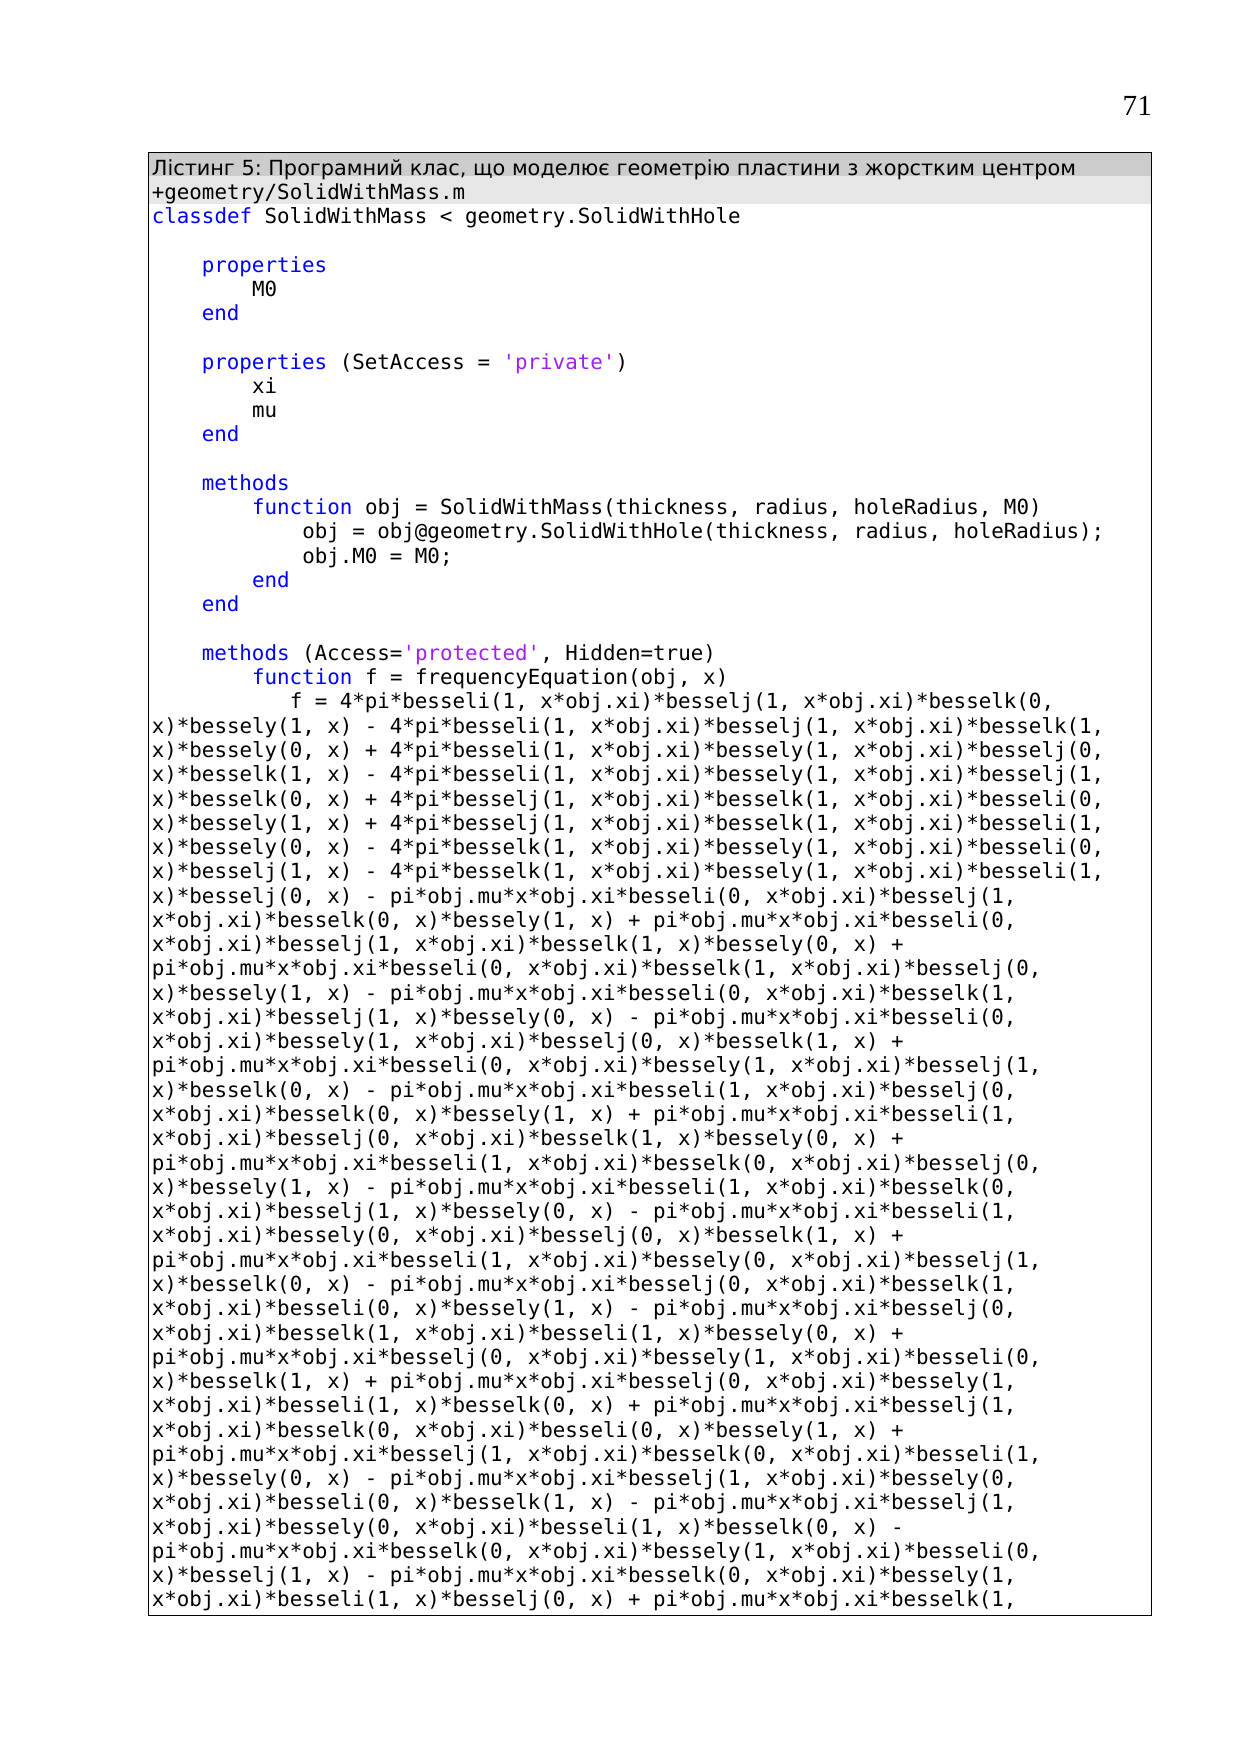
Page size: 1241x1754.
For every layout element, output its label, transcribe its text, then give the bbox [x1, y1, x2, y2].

text obj = obj@geometry.SolidWithHole(thickness, radius, holeRadius); [149, 516, 1151, 540]
text +geometry/SolidWithMass.m [149, 176, 1151, 200]
text mu [149, 394, 1151, 418]
text properties (SetAccess = 'private') [149, 346, 1151, 370]
text M0 [149, 273, 1151, 297]
text Лістинг 5: Програмний клас, що моделює геометрію пластини з жорстким центром [149, 153, 1151, 176]
text methods (Access='protected', Hidden=true) [149, 637, 1151, 661]
text end [149, 564, 1151, 588]
text function f = frequencyEquation(obj, x) [149, 661, 1151, 686]
text classdef SolidWithMass < geometry.SolidWithHole [149, 200, 1151, 228]
text end [149, 418, 1151, 447]
text function obj = SolidWithMass(thickness, radius, holeRadius, M0) [149, 491, 1151, 516]
text properties [149, 249, 1151, 273]
text end [149, 297, 1151, 325]
text xi [149, 370, 1151, 394]
text end [149, 588, 1151, 617]
text methods [149, 467, 1151, 491]
text f = 4*pi*besseli(1, x*obj.xi)*besselj(1, x*obj.xi)*besselk(0, x)*bessely(1, x) - 4*pi*besseli(1, x*obj.xi)*besselj(1, x*obj.xi)*besselk(1, x)*bessely(0, x) + 4*pi*besseli(1, x*obj.xi)*bessely(1, x*obj.xi)*besselj(0, x)*besselk(1, x) - 4*pi*besseli(1, x*obj.xi)*bessely(1, x*obj.xi)*besselj(1, x)*besselk(0, x) + 4*pi*besselj(1, x*obj.xi)*besselk(1, x*obj.xi)*besseli(0, x)*bessely(1, x) + 4*pi*besselj(1, x*obj.xi)*besselk(1, x*obj.xi)*besseli(1, x)*bessely(0, x) - 4*pi*besselk(1, x*obj.xi)*bessely(1, x*obj.xi)*besseli(0, x)*besselj(1, x) - 4*pi*besselk(1, x*obj.xi)*bessely(1, x*obj.xi)*besseli(1, x)*besselj(0, x) - pi*obj.mu*x*obj.xi*besseli(0, x*obj.xi)*besselj(1, x*obj.xi)*besselk(0, x)*bessely(1, x) + pi*obj.mu*x*obj.xi*besseli(0, x*obj.xi)*besselj(1, x*obj.xi)*besselk(1, x)*bessely(0, x) + pi*obj.mu*x*obj.xi*besseli(0, x*obj.xi)*besselk(1, x*obj.xi)*besselj(0, x)*bessely(1, x) - pi*obj.mu*x*obj.xi*besseli(0, x*obj.xi)*besselk(1, x*obj.xi)*besselj(1, x)*bessely(0, x) - pi*obj.mu*x*obj.xi*besseli(0, x*obj.xi)*bessely(1, x*obj.xi)*besselj(0, x)*besselk(1, x) + pi*obj.mu*x*obj.xi*besseli(0, x*obj.xi)*bessely(1, x*obj.xi)*besselj(1, x)*besselk(0, x) - pi*obj.mu*x*obj.xi*besseli(1, x*obj.xi)*besselj(0, x*obj.xi)*besselk(0, x)*bessely(1, x) + pi*obj.mu*x*obj.xi*besseli(1, x*obj.xi)*besselj(0, x*obj.xi)*besselk(1, x)*bessely(0, x) + pi*obj.mu*x*obj.xi*besseli(1, x*obj.xi)*besselk(0, x*obj.xi)*besselj(0, x)*bessely(1, x) - pi*obj.mu*x*obj.xi*besseli(1, x*obj.xi)*besselk(0, x*obj.xi)*besselj(1, x)*bessely(0, x) - pi*obj.mu*x*obj.xi*besseli(1, x*obj.xi)*bessely(0, x*obj.xi)*besselj(0, x)*besselk(1, x) + pi*obj.mu*x*obj.xi*besseli(1, x*obj.xi)*bessely(0, x*obj.xi)*besselj(1, x)*besselk(0, x) - pi*obj.mu*x*obj.xi*besselj(0, x*obj.xi)*besselk(1, x*obj.xi)*besseli(0, x)*bessely(1, x) - pi*obj.mu*x*obj.xi*besselj(0, x*obj.xi)*besselk(1, x*obj.xi)*besseli(1, x)*bessely(0, x) + pi*obj.mu*x*obj.xi*besselj(0, x*obj.xi)*bessely(1, x*obj.xi)*besseli(0, x)*besselk(1, x) + pi*obj.mu*x*obj.xi*besselj(0, x*obj.xi)*bessely(1, x*obj.xi)*besseli(1, x)*besselk(0, x) + pi*obj.mu*x*obj.xi*besselj(1, x*obj.xi)*besselk(0, x*obj.xi)*besseli(0, x)*bessely(1, x) + pi*obj.mu*x*obj.xi*besselj(1, x*obj.xi)*besselk(0, x*obj.xi)*besseli(1, x)*bessely(0, x) - pi*obj.mu*x*obj.xi*besselj(1, x*obj.xi)*bessely(0, x*obj.xi)*besseli(0, x)*besselk(1, x) - pi*obj.mu*x*obj.xi*besselj(1, x*obj.xi)*bessely(0, x*obj.xi)*besseli(1, x)*besselk(0, x) - pi*obj.mu*x*obj.xi*besselk(0, x*obj.xi)*bessely(1, x*obj.xi)*besseli(0, x)*besselj(1, x) - pi*obj.mu*x*obj.xi*besselk(0, x*obj.xi)*bessely(1, x*obj.xi)*besseli(1, x)*besselj(0, x) + pi*obj.mu*x*obj.xi*besselk(1, [149, 686, 1151, 1615]
text obj.M0 = M0; [149, 540, 1151, 564]
